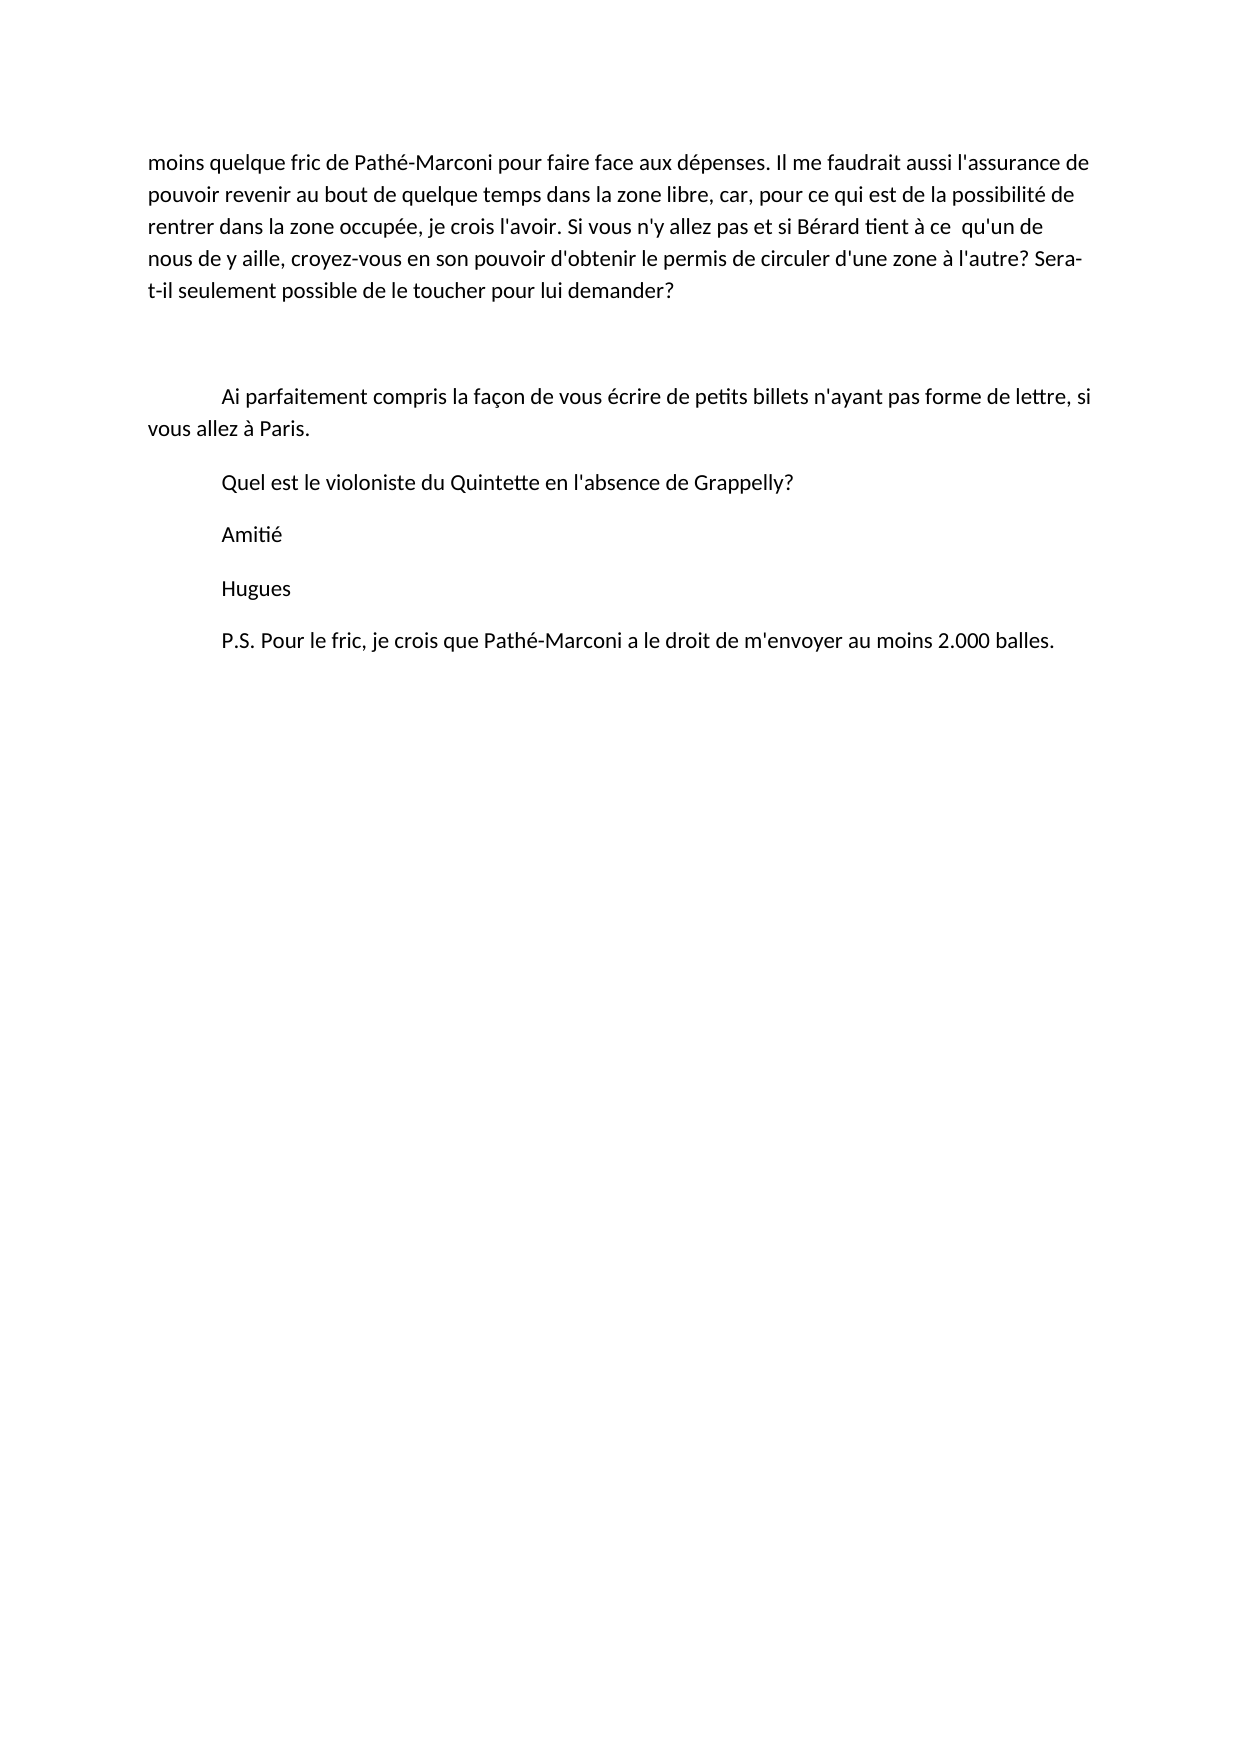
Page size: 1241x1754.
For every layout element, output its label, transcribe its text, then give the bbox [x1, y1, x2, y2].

text P.S. Pour le fric, je crois que Pathé-Marconi a le droit de m'envoyer au moins 2.000 balles. [148, 627, 1093, 655]
text Hugues [148, 574, 1093, 602]
text Amitié [148, 521, 1093, 549]
text Ai parfaitement compris la façon de vous écrire de petits billets n'ayant pas forme de lettre, si vous allez à Paris. [148, 382, 1093, 443]
text moins quelque fric de Pathé-Marconi pour faire face aux dépenses. Il me faudrait aussi l'assurance de pouvoir revenir au bout de quelque temps dans la zone libre, car, pour ce qui est de la possibilité de rentrer dans la zone occupée, je crois l'avoir. Si vous n'y allez pas et si Bérard tient à ce qu'un de nous de y aille, croyez-vous en son pouvoir d'obtenir le permis de circuler d'une zone à l'autre? Sera-t-il seulement possible de le toucher pour lui demander? [148, 148, 1093, 304]
text Quel est le violoniste du Quintette en l'absence de Grappelly? [148, 468, 1093, 496]
